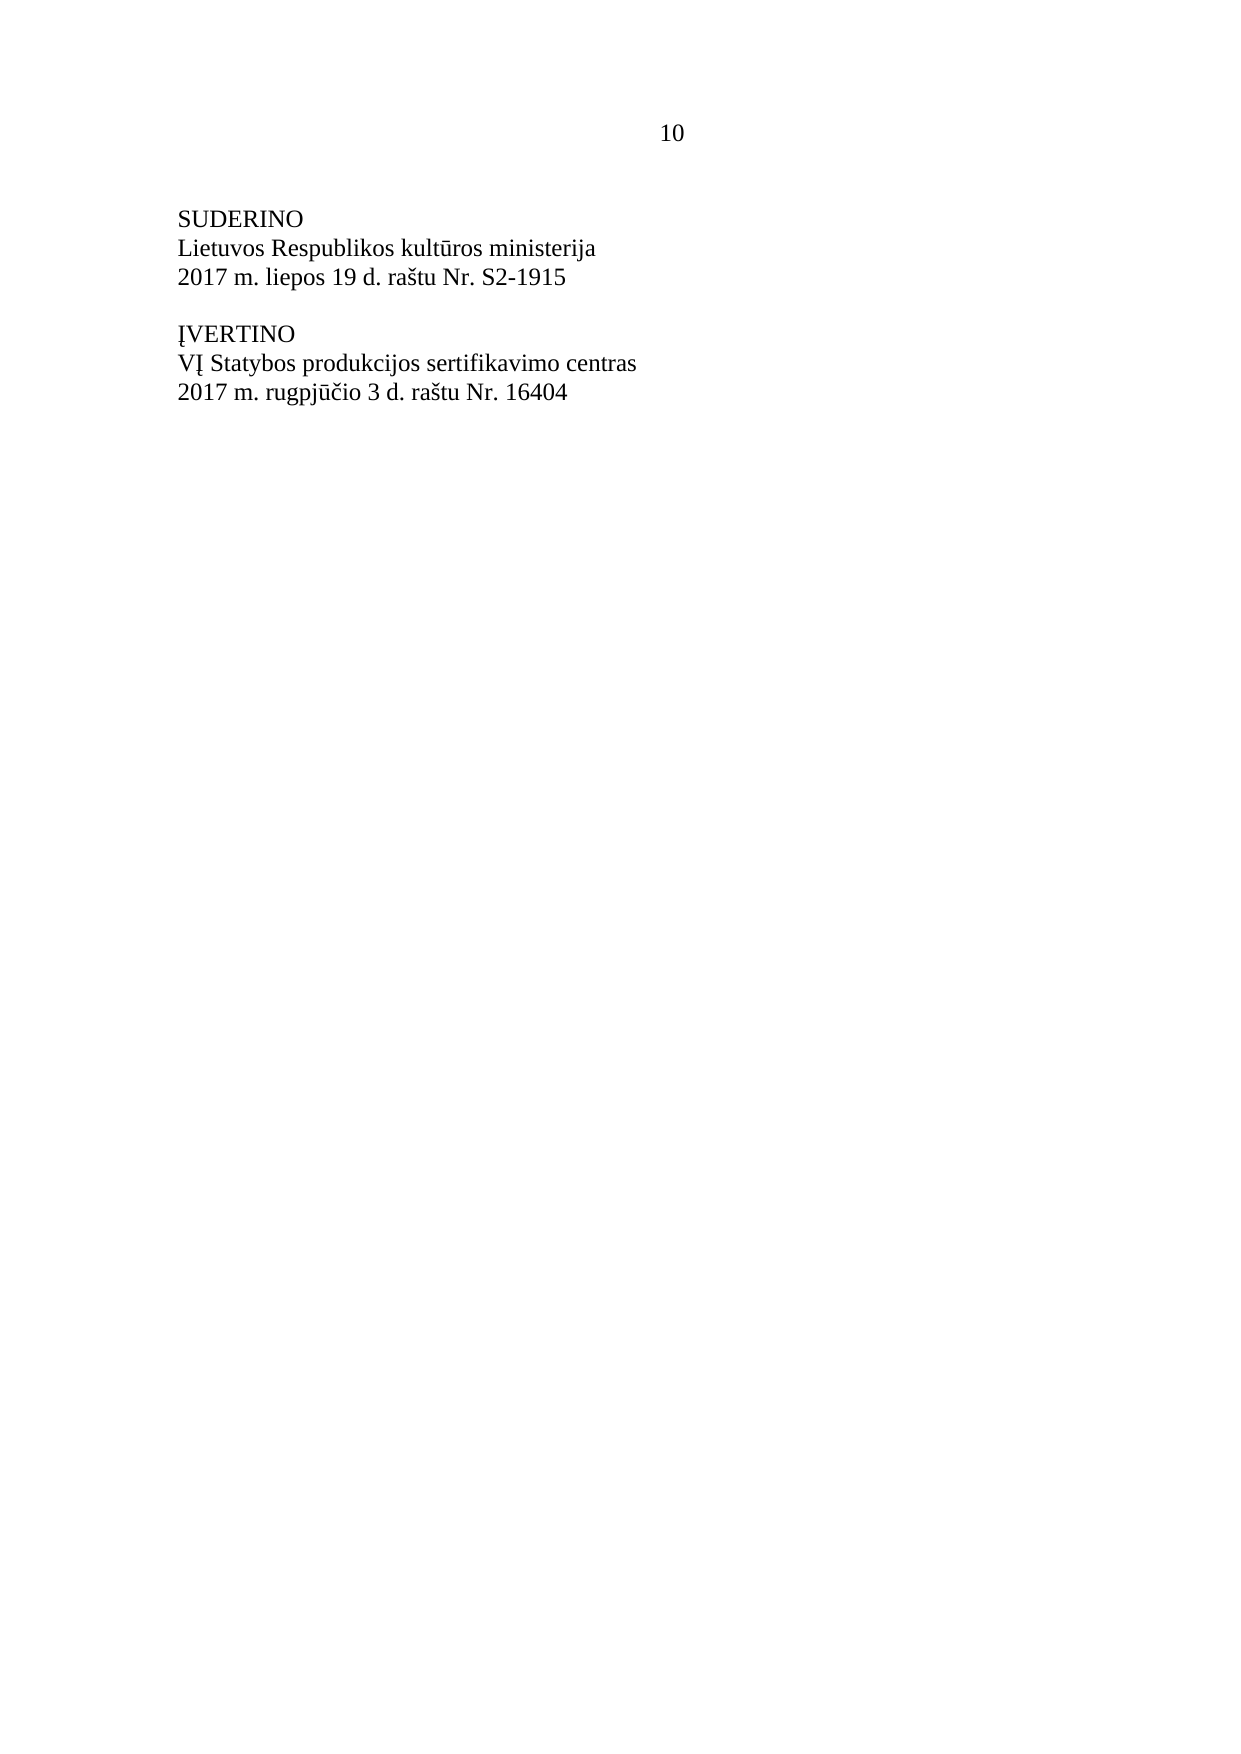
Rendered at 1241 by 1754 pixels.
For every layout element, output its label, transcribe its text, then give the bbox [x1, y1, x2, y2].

text Lietuvos Respublikos kultūros ministerija [177, 233, 1166, 262]
text VĮ Statybos produkcijos sertifikavimo centras [177, 348, 1166, 377]
text 2017 m. rugpjūčio 3 d. raštu Nr. 16404 [177, 377, 1166, 406]
text ĮVERTINO [177, 319, 1166, 348]
text SUDERINO [177, 204, 1166, 233]
text 2017 m. liepos 19 d. raštu Nr. S2-1915 [177, 262, 1166, 291]
